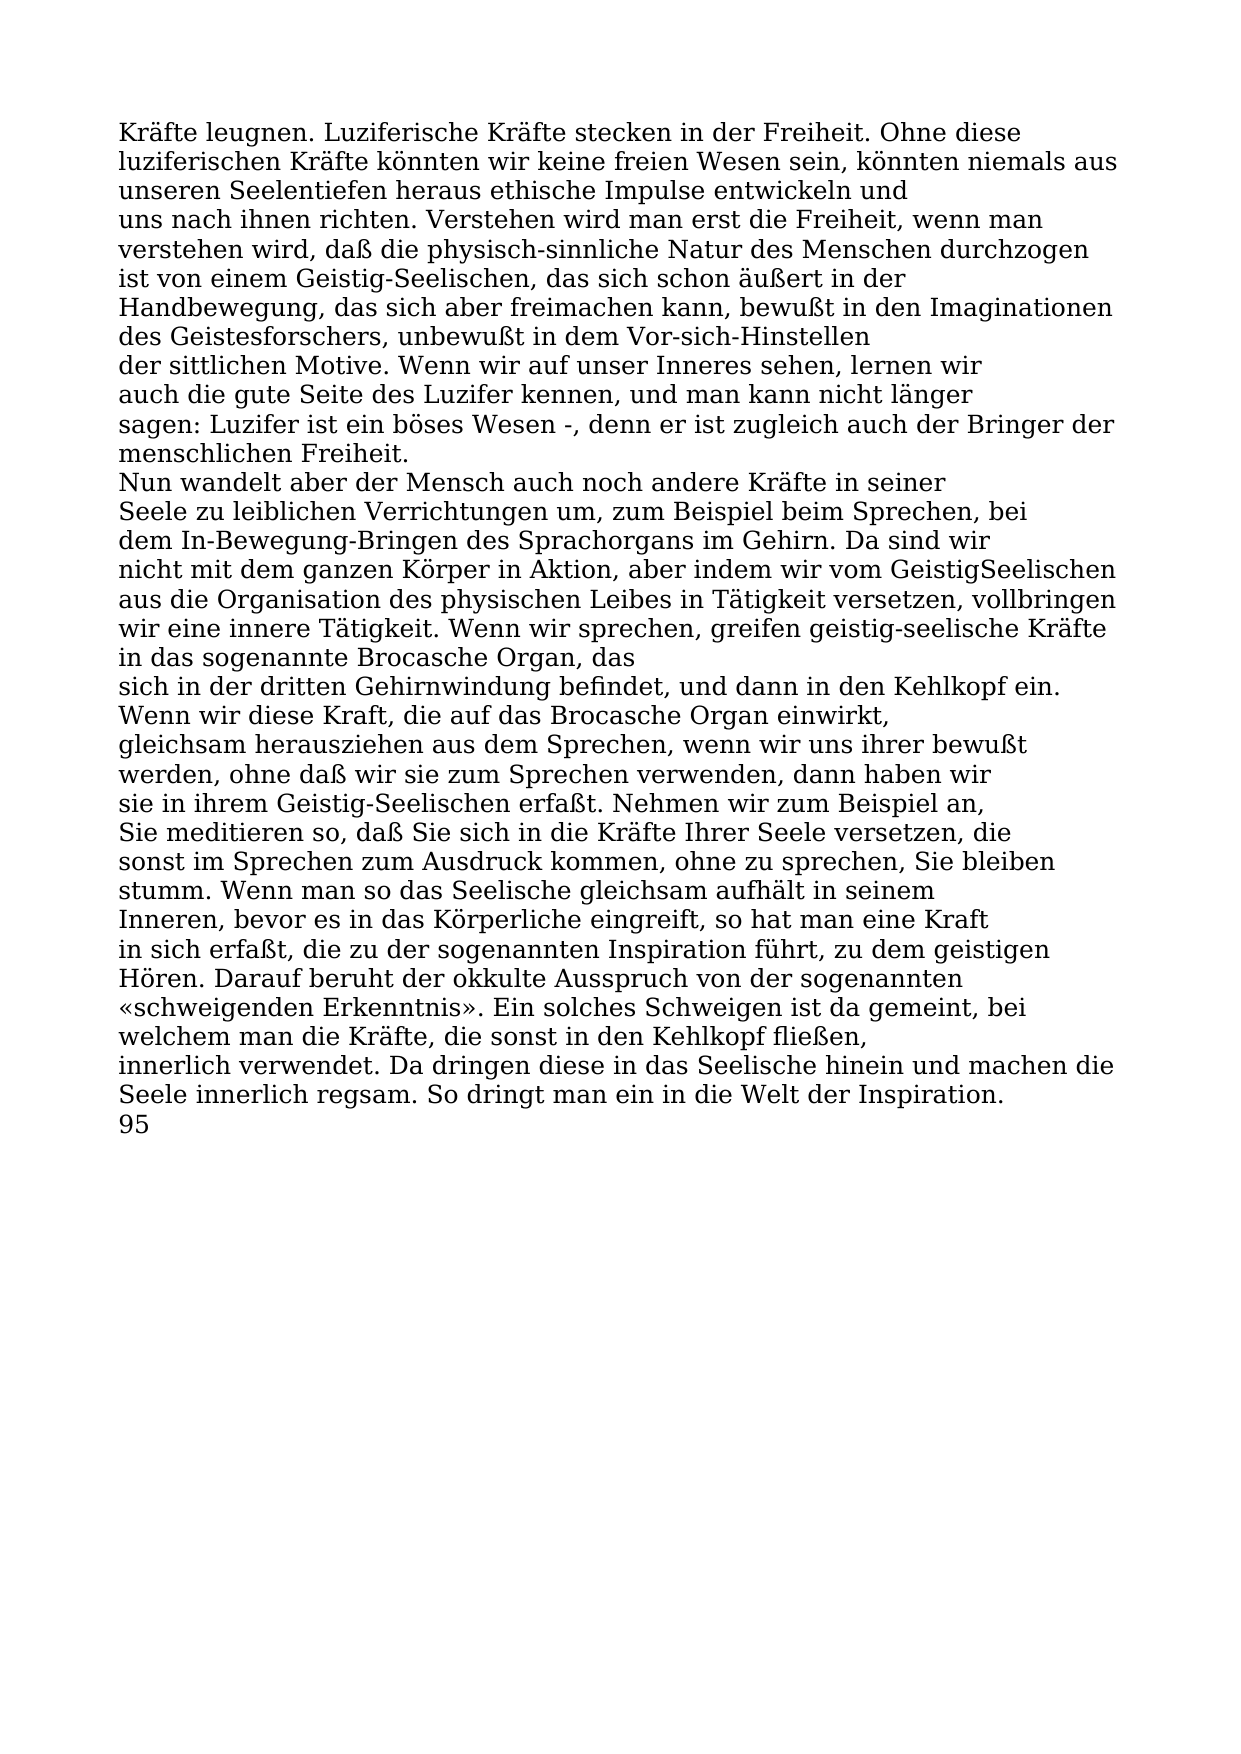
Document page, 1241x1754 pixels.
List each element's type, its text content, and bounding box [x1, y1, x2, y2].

text sie in ihrem Geistig-Seelischen erfaßt. Nehmen wir zum Beispiel an, [118, 789, 1122, 818]
text werden, ohne daß wir sie zum Sprechen verwenden, dann haben wir [118, 760, 1122, 789]
text Inneren, bevor es in das Körperliche eingreift, so hat man eine Kraft [118, 906, 1122, 935]
text verstehen wird, daß die physisch-sinnliche Natur des Menschen durchzogen ist von einem Geistig-Seelischen, das sich schon äußert in der [118, 235, 1122, 293]
text Seele zu leiblichen Verrichtungen um, zum Beispiel beim Sprechen, bei [118, 497, 1122, 526]
text gleichsam herausziehen aus dem Sprechen, wenn wir uns ihrer bewußt [118, 731, 1122, 760]
text sonst im Sprechen zum Ausdruck kommen, ohne zu sprechen, Sie bleiben stumm. Wenn man so das Seelische gleichsam aufhält in seinem [118, 847, 1122, 906]
text 95 [118, 1110, 1122, 1139]
text sagen: Luzifer ist ein böses Wesen -, denn er ist zugleich auch der Bringer der menschlichen Freiheit. [118, 410, 1122, 468]
text Kräfte leugnen. Luziferische Kräfte stecken in der Freiheit. Ohne diese [118, 118, 1122, 147]
text in sich erfaßt, die zu der sogenannten Inspiration führt, zu dem geistigen Hören. Darauf beruht der okkulte Ausspruch von der sogenannten «schweigenden Erkenntnis». Ein solches Schweigen ist da gemeint, bei welchem man die Kräfte, die sonst in den Kehlkopf fließen, [118, 935, 1122, 1051]
text uns nach ihnen richten. Verstehen wird man erst die Freiheit, wenn man [118, 206, 1122, 235]
text der sittlichen Motive. Wenn wir auf unser Inneres sehen, lernen wir [118, 351, 1122, 381]
text luziferischen Kräfte könnten wir keine freien Wesen sein, könnten niemals aus unseren Seelentiefen heraus ethische Impulse entwickeln und [118, 147, 1122, 206]
text sich in der dritten Gehirnwindung befindet, und dann in den Kehlkopf ein. Wenn wir diese Kraft, die auf das Brocasche Organ einwirkt, [118, 672, 1122, 731]
text dem In-Bewegung-Bringen des Sprachorgans im Gehirn. Da sind wir [118, 526, 1122, 556]
text auch die gute Seite des Luzifer kennen, und man kann nicht länger [118, 381, 1122, 410]
text nicht mit dem ganzen Körper in Aktion, aber indem wir vom GeistigSeelischen aus die Organisation des physischen Leibes in Tätigkeit versetzen, vollbringen wir eine innere Tätigkeit. Wenn wir sprechen, greifen geistig-seelische Kräfte in das sogenannte Brocasche Organ, das [118, 556, 1122, 672]
text innerlich verwendet. Da dringen diese in das Seelische hinein und machen die Seele innerlich regsam. So dringt man ein in die Welt der Inspiration. [118, 1051, 1122, 1110]
text Sie meditieren so, daß Sie sich in die Kräfte Ihrer Seele versetzen, die [118, 818, 1122, 847]
text Handbewegung, das sich aber freimachen kann, bewußt in den Imaginationen des Geistesforschers, unbewußt in dem Vor-sich-Hinstellen [118, 293, 1122, 351]
text Nun wandelt aber der Mensch auch noch andere Kräfte in seiner [118, 468, 1122, 497]
